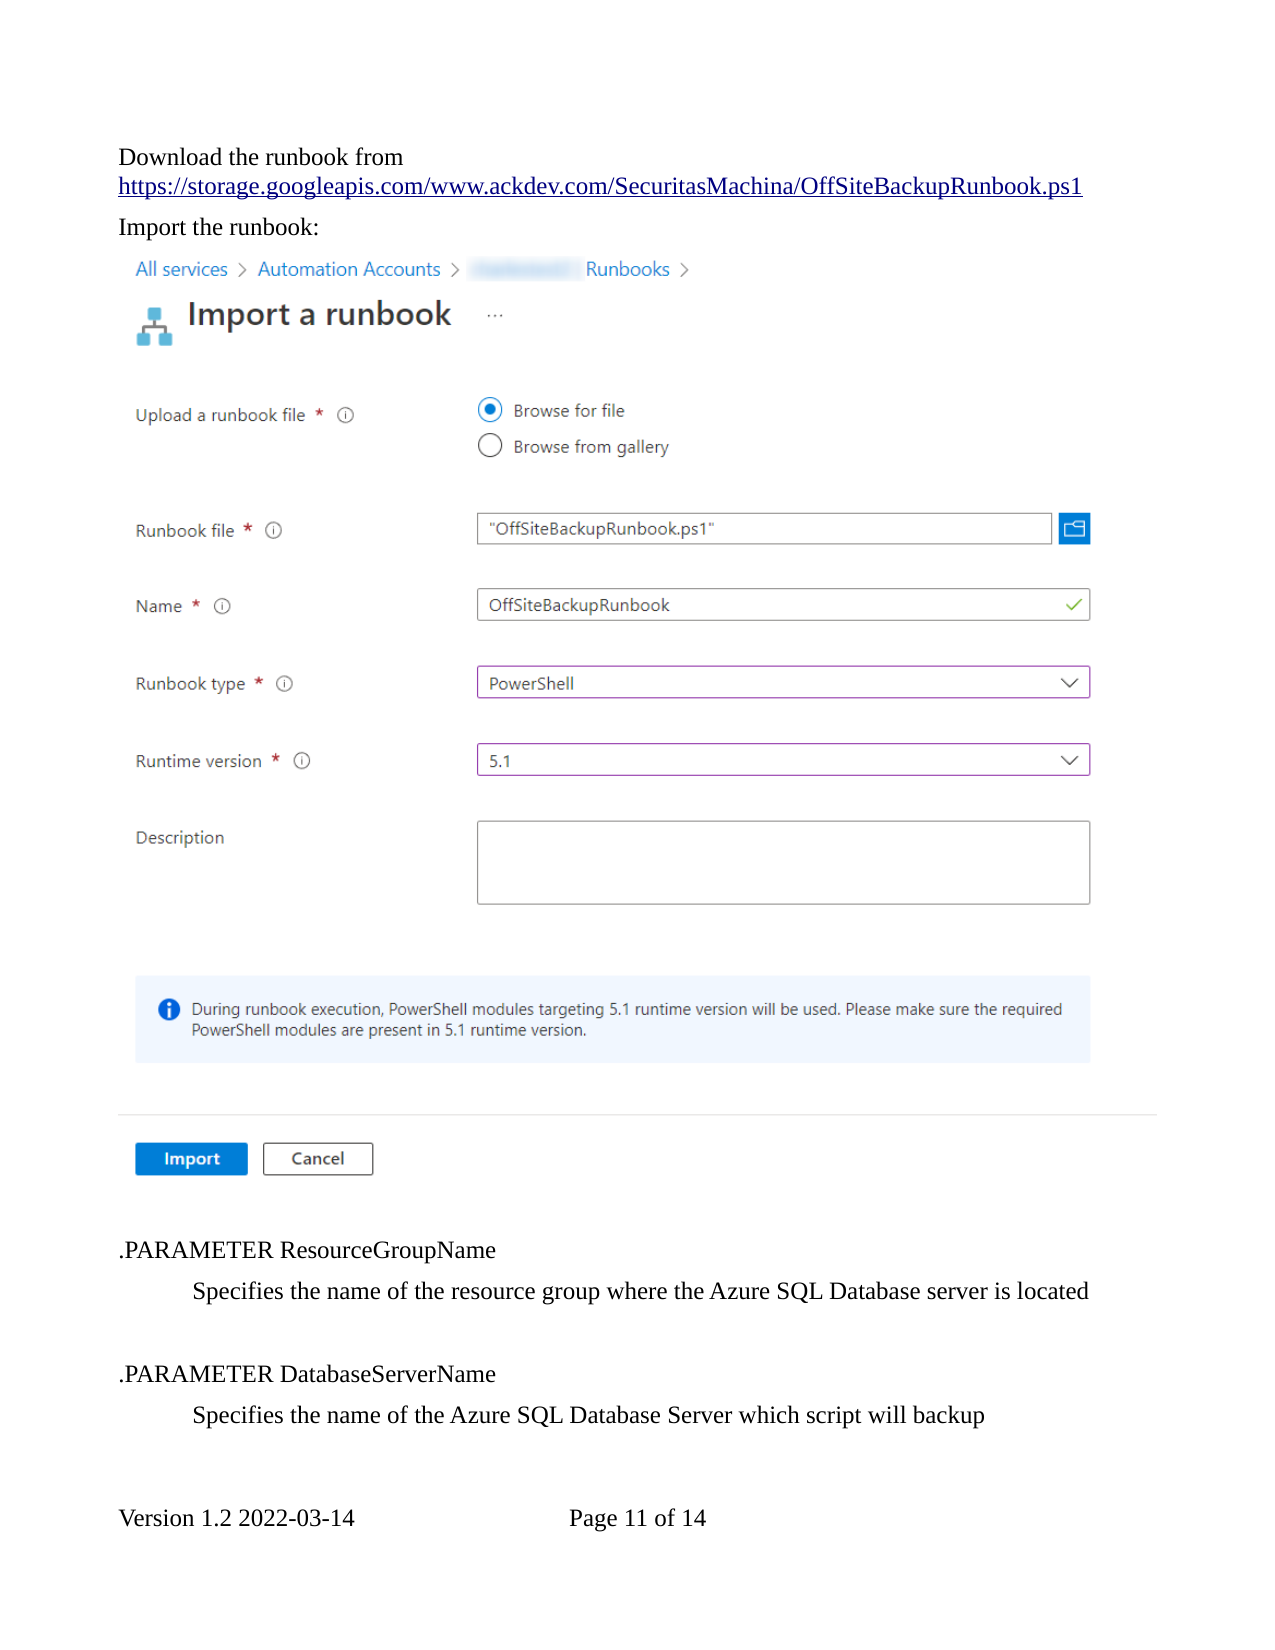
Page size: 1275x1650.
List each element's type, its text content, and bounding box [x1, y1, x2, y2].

text Specifies the name of the resource group where the Azure SQL Database server is located [118, 1276, 1157, 1305]
text Download the runbook from https://storage.googleapis.com/www.ackdev.com/SecuritasMachina/OffSiteBackupRunbook.ps1 [118, 142, 1157, 200]
text Import the runbook: [118, 212, 1157, 241]
text .PARAMETER DatabaseServerName [118, 1359, 1157, 1388]
text Specifies the name of the Azure SQL Database Server which script will backup [118, 1400, 1157, 1429]
text .PARAMETER ResourceGroupName [118, 1235, 1157, 1264]
picture [118, 253, 1157, 1194]
